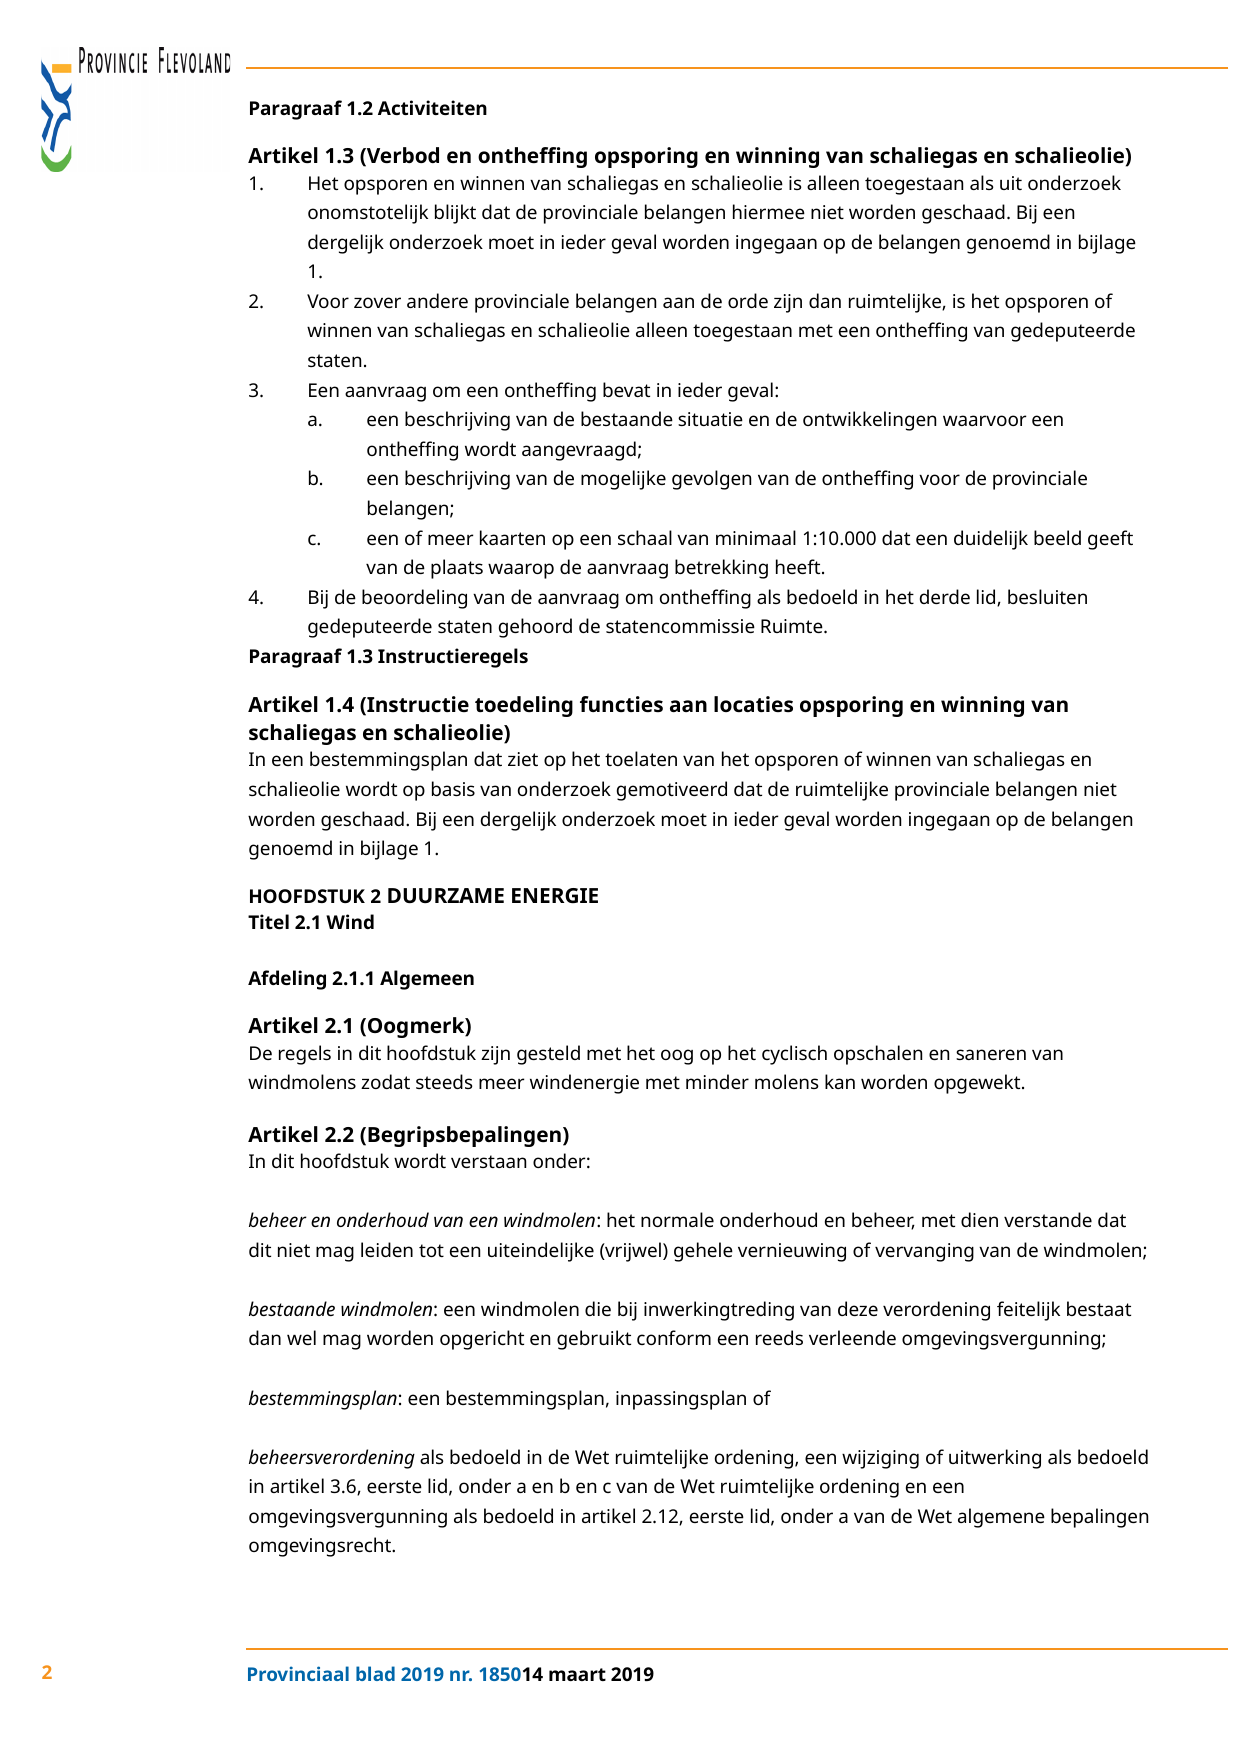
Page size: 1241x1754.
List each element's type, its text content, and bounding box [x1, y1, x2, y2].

list Een aanvraag om een ontheffing bevat in ieder geval: [248, 377, 1152, 403]
list een of meer kaarten op een schaal van minimaal 1:10.000 dat een duidelijk beeld geeft van de plaats waarop de aanvraag betrekking heeft. [307, 525, 1152, 580]
text bestemmingsplan: een bestemmingsplan, inpassingsplan of [248, 1385, 1152, 1411]
list een beschrijving van de mogelijke gevolgen van de ontheffing voor de provinciale belangen; [307, 466, 1152, 521]
text De regels in dit hoofdstuk zijn gesteld met het oog op het cyclisch opschalen en saneren van windmolens zodat steeds meer windenergie met minder molens kan worden opgewekt. [248, 1040, 1152, 1095]
text HOOFDSTUK 2 DUURZAME ENERGIE [248, 881, 1152, 909]
text beheer en onderhoud van een windmolen: het normale onderhoud en beheer, met dien verstande dat dit niet mag leiden tot een uiteindelijke (vrijwel) gehele vernieuwing of vervanging van de windmolen; [248, 1207, 1152, 1263]
text Paragraaf 1.2 Activiteiten [248, 95, 1152, 121]
list Voor zover andere provinciale belangen aan de orde zijn dan ruimtelijke, is het opsporen of winnen van schaliegas en schalieolie alleen toegestaan met een ontheffing van gedeputeerde staten. [248, 288, 1152, 373]
list Het opsporen en winnen van schaliegas en schalieolie is alleen toegestaan als uit onderzoek onomstotelijk blijkt dat de provinciale belangen hiermee niet worden geschaad. Bij een dergelijk onderzoek moet in ieder geval worden ingegaan op de belangen genoemd in bijlage 1. [248, 170, 1152, 284]
text Afdeling 2.1.1 Algemeen [248, 965, 1152, 990]
text Titel 2.1 Wind [248, 909, 1152, 935]
text In dit hoofdstuk wordt verstaan onder: [248, 1148, 1152, 1174]
picture [41, 47, 231, 172]
text Artikel 2.2 (Begripsbepalingen) [248, 1120, 1152, 1148]
list Bij de beoordeling van de aanvraag om ontheffing als bedoeld in het derde lid, besluiten gedeputeerde staten gehoord de statencommissie Ruimte. [248, 584, 1152, 639]
text In een bestemmingsplan dat ziet op het toelaten van het opsporen of winnen van schaliegas en schalieolie wordt op basis van onderzoek gemotiveerd dat de ruimtelijke provinciale belangen niet worden geschaad. Bij een dergelijk onderzoek moet in ieder geval worden ingegaan op de belangen genoemd in bijlage 1. [248, 747, 1152, 861]
text beheersverordening als bedoeld in de Wet ruimtelijke ordening, een wijziging of uitwerking als bedoeld in artikel 3.6, eerste lid, onder a en b en c van de Wet ruimtelijke ordening en een omgevingsvergunning als bedoeld in artikel 2.12, eerste lid, onder a van de Wet algemene bepalingen omgevingsrecht. [248, 1444, 1152, 1558]
text Artikel 1.3 (Verbod en ontheffing opsporing en winning van schaliegas en schalieolie) [248, 141, 1152, 170]
text Paragraaf 1.3 Instructieregels [248, 643, 1152, 669]
text Artikel 2.1 (Oogmerk) [248, 1011, 1152, 1040]
list een beschrijving van de bestaande situatie en de ontwikkelingen waarvoor een ontheffing wordt aangevraagd; [307, 406, 1152, 462]
text Artikel 1.4 (Instructie toedeling functies aan locaties opsporing en winning van schaliegas en schalieolie) [248, 690, 1152, 747]
text bestaande windmolen: een windmolen die bij inwerkingtreding van deze verordening feitelijk bestaat dan wel mag worden opgericht en gebruikt conform een reeds verleende omgevingsvergunning; [248, 1296, 1152, 1351]
